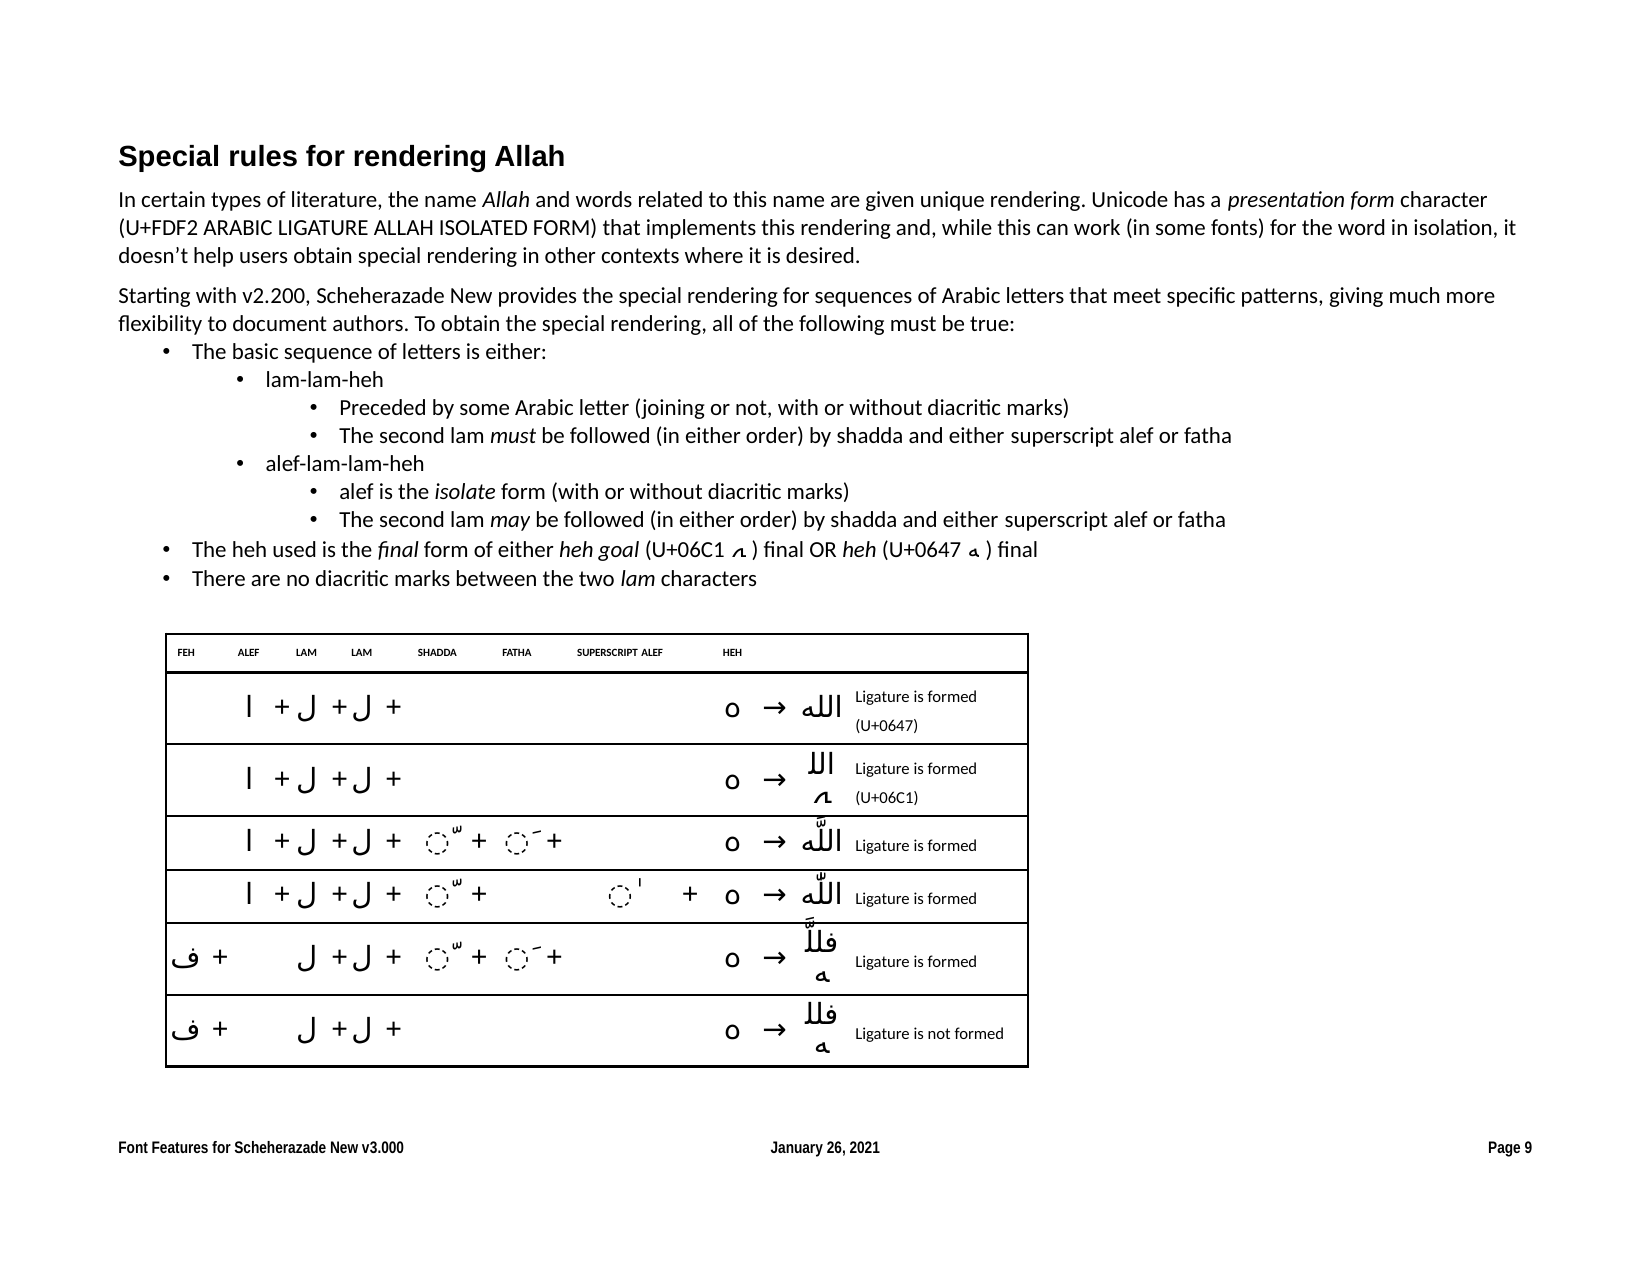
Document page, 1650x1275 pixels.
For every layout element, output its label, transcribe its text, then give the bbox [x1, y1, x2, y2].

table_cell [268, 996, 287, 1065]
table_cell + [325, 924, 345, 993]
table_cell + [268, 674, 287, 743]
table_cell ل [345, 817, 378, 868]
table_cell [167, 871, 206, 922]
table_cell + [325, 996, 345, 1065]
table_cell [568, 996, 671, 1065]
table_cell ّ [409, 817, 465, 868]
table_cell ا [229, 817, 268, 868]
table_header [850, 635, 1027, 671]
table_cell + [540, 817, 568, 868]
table_cell + [465, 924, 493, 993]
table_cell فلله [793, 996, 849, 1065]
table_cell [465, 996, 493, 1065]
table_cell [465, 745, 493, 815]
table_cell ہ [709, 871, 756, 922]
table_header [268, 635, 287, 671]
table_cell [540, 745, 568, 815]
table_cell + [325, 745, 345, 815]
table_header lam [287, 635, 325, 671]
table_cell [409, 745, 465, 815]
table_cell ل [345, 996, 378, 1065]
table_cell + [206, 924, 229, 993]
table_header [756, 635, 793, 671]
table_cell اللہ [793, 745, 849, 815]
table_cell + [206, 996, 229, 1065]
table_cell [540, 871, 568, 922]
table_cell اللَّه [793, 817, 849, 868]
table_cell ہ [709, 674, 756, 743]
table_cell + [540, 924, 568, 993]
table_cell فللَّه [793, 924, 849, 993]
table_cell ل [287, 817, 325, 868]
table_cell + [268, 745, 287, 815]
table_cell [568, 817, 671, 868]
table_cell ٰ [568, 871, 671, 922]
text Starting with v2.200, Scheherazade New provides the special rendering for sequences of Arabic letters that meet specific patterns, giving much more flexibility to document authors. To obtain the special rendering, all of the following must be true: [118, 281, 1532, 337]
table_cell + [378, 871, 409, 922]
list The basic sequence of letters is either: [162, 337, 1532, 365]
table_cell [540, 996, 568, 1065]
table_cell + [325, 674, 345, 743]
table_cell + [268, 871, 287, 922]
table_cell [409, 674, 465, 743]
table_cell ا [229, 745, 268, 815]
table_header [206, 635, 229, 671]
table_cell [118, 815, 165, 868]
table_cell [568, 745, 671, 815]
table_cell + [378, 996, 409, 1065]
table_cell ہ [709, 817, 756, 868]
table_cell َ [493, 817, 540, 868]
table_header [793, 635, 849, 671]
table_cell + [378, 924, 409, 993]
table_cell [206, 817, 229, 868]
table_cell ہ [709, 924, 756, 993]
table_cell [671, 745, 709, 815]
table_cell + [465, 817, 493, 868]
table_cell [465, 674, 493, 743]
table_cell → [756, 745, 793, 815]
table_cell + [325, 871, 345, 922]
table_header alef [229, 635, 268, 671]
table_cell [493, 996, 540, 1065]
table_cell [118, 671, 165, 743]
table_header [378, 635, 409, 671]
table_cell + [671, 871, 709, 922]
table_cell + [325, 817, 345, 868]
table_cell اللّٰه [793, 871, 849, 922]
table_cell → [756, 674, 793, 743]
table_header superscript alef [568, 635, 671, 671]
table_cell [206, 745, 229, 815]
table_cell ا [229, 674, 268, 743]
table_header shadda [409, 635, 465, 671]
table_header lam [345, 635, 378, 671]
table_cell → [756, 924, 793, 993]
table_cell [409, 996, 465, 1065]
table_cell Ligature is formed (U+06C1) [850, 745, 1027, 815]
table_header [118, 633, 165, 671]
table_cell ہ [709, 996, 756, 1065]
table_cell ف [167, 996, 206, 1065]
table_cell ف [167, 924, 206, 993]
table_cell [206, 871, 229, 922]
table_cell الله [793, 674, 849, 743]
table_cell + [465, 871, 493, 922]
table_cell + [268, 817, 287, 868]
table_header heh [709, 635, 756, 671]
table_cell [671, 817, 709, 868]
list The heh used is the final form of either heh goal (U+06C1 ‍ہ ) final OR heh (U+0647 ‍ه ) final [162, 533, 1532, 564]
table_cell [167, 817, 206, 868]
table_cell → [756, 817, 793, 868]
table_cell ل [287, 924, 325, 993]
table_cell [493, 674, 540, 743]
list alef-lam-lam-heh [236, 449, 1532, 477]
table_cell [671, 996, 709, 1065]
table_cell ل [287, 871, 325, 922]
table_cell ل [287, 745, 325, 815]
table_header feh [167, 635, 206, 671]
table_cell Ligature is formed [850, 871, 1027, 922]
table_cell ل [287, 674, 325, 743]
table_cell ل [345, 924, 378, 993]
table_cell ل [345, 674, 378, 743]
list alef is the isolate form (with or without diacritic marks) [309, 477, 1532, 505]
table_cell + [378, 817, 409, 868]
list lam-lam-heh [236, 365, 1532, 393]
list The second lam must be followed (in either order) by shadda and either superscript alef or fatha [309, 421, 1532, 449]
table_cell [118, 994, 165, 1065]
table_cell [493, 745, 540, 815]
list The second lam may be followed (in either order) by shadda and either superscript alef or fatha [309, 505, 1532, 533]
table_cell Ligature is formed [850, 924, 1027, 993]
table_cell [229, 924, 268, 993]
table_cell [118, 743, 165, 815]
table_cell ل [345, 871, 378, 922]
table_cell [206, 674, 229, 743]
table_cell ّ [409, 871, 465, 922]
table_cell → [756, 871, 793, 922]
table_cell [671, 924, 709, 993]
table_cell [268, 924, 287, 993]
table_cell ل [287, 996, 325, 1065]
table_cell Ligature is formed [850, 817, 1027, 868]
table_cell [540, 674, 568, 743]
table_cell → [756, 996, 793, 1065]
list Preceded by some Arabic letter (joining or not, with or without diacritic marks) [309, 393, 1532, 421]
subtitle Special rules for rendering Allah [118, 139, 1532, 172]
table_cell Ligature is not formed [850, 996, 1027, 1065]
text In certain types of literature, the name Allah and words related to this name are given unique rendering. Unicode has a presentation form character (U+FDF2 ARABIC LIGATURE ALLAH ISOLATED FORM) that implements this rendering and, while this can work (in some fonts) for the word in isolation, it doesn’t help users obtain special rendering in other contexts where it is desired. [118, 185, 1532, 269]
table_cell [229, 996, 268, 1065]
table_cell [493, 871, 540, 922]
list There are no diacritic marks between the two lam characters [162, 564, 1532, 592]
table_cell ہ [709, 745, 756, 815]
table_cell ا [229, 871, 268, 922]
table_cell [118, 869, 165, 922]
table_header fatha [493, 635, 540, 671]
table_header [671, 635, 709, 671]
table_cell [671, 674, 709, 743]
table_cell َ [493, 924, 540, 993]
table_cell ّ [409, 924, 465, 993]
table_cell + [378, 745, 409, 815]
table_cell [568, 674, 671, 743]
table_header [465, 635, 493, 671]
table_cell ل [345, 745, 378, 815]
table_header [540, 635, 568, 671]
table_cell [568, 924, 671, 993]
table_cell + [378, 674, 409, 743]
table_cell Ligature is formed (U+0647) [850, 674, 1027, 743]
table_cell [118, 922, 165, 993]
table_header [325, 635, 345, 671]
table_cell [167, 745, 206, 815]
table_cell [167, 674, 206, 743]
